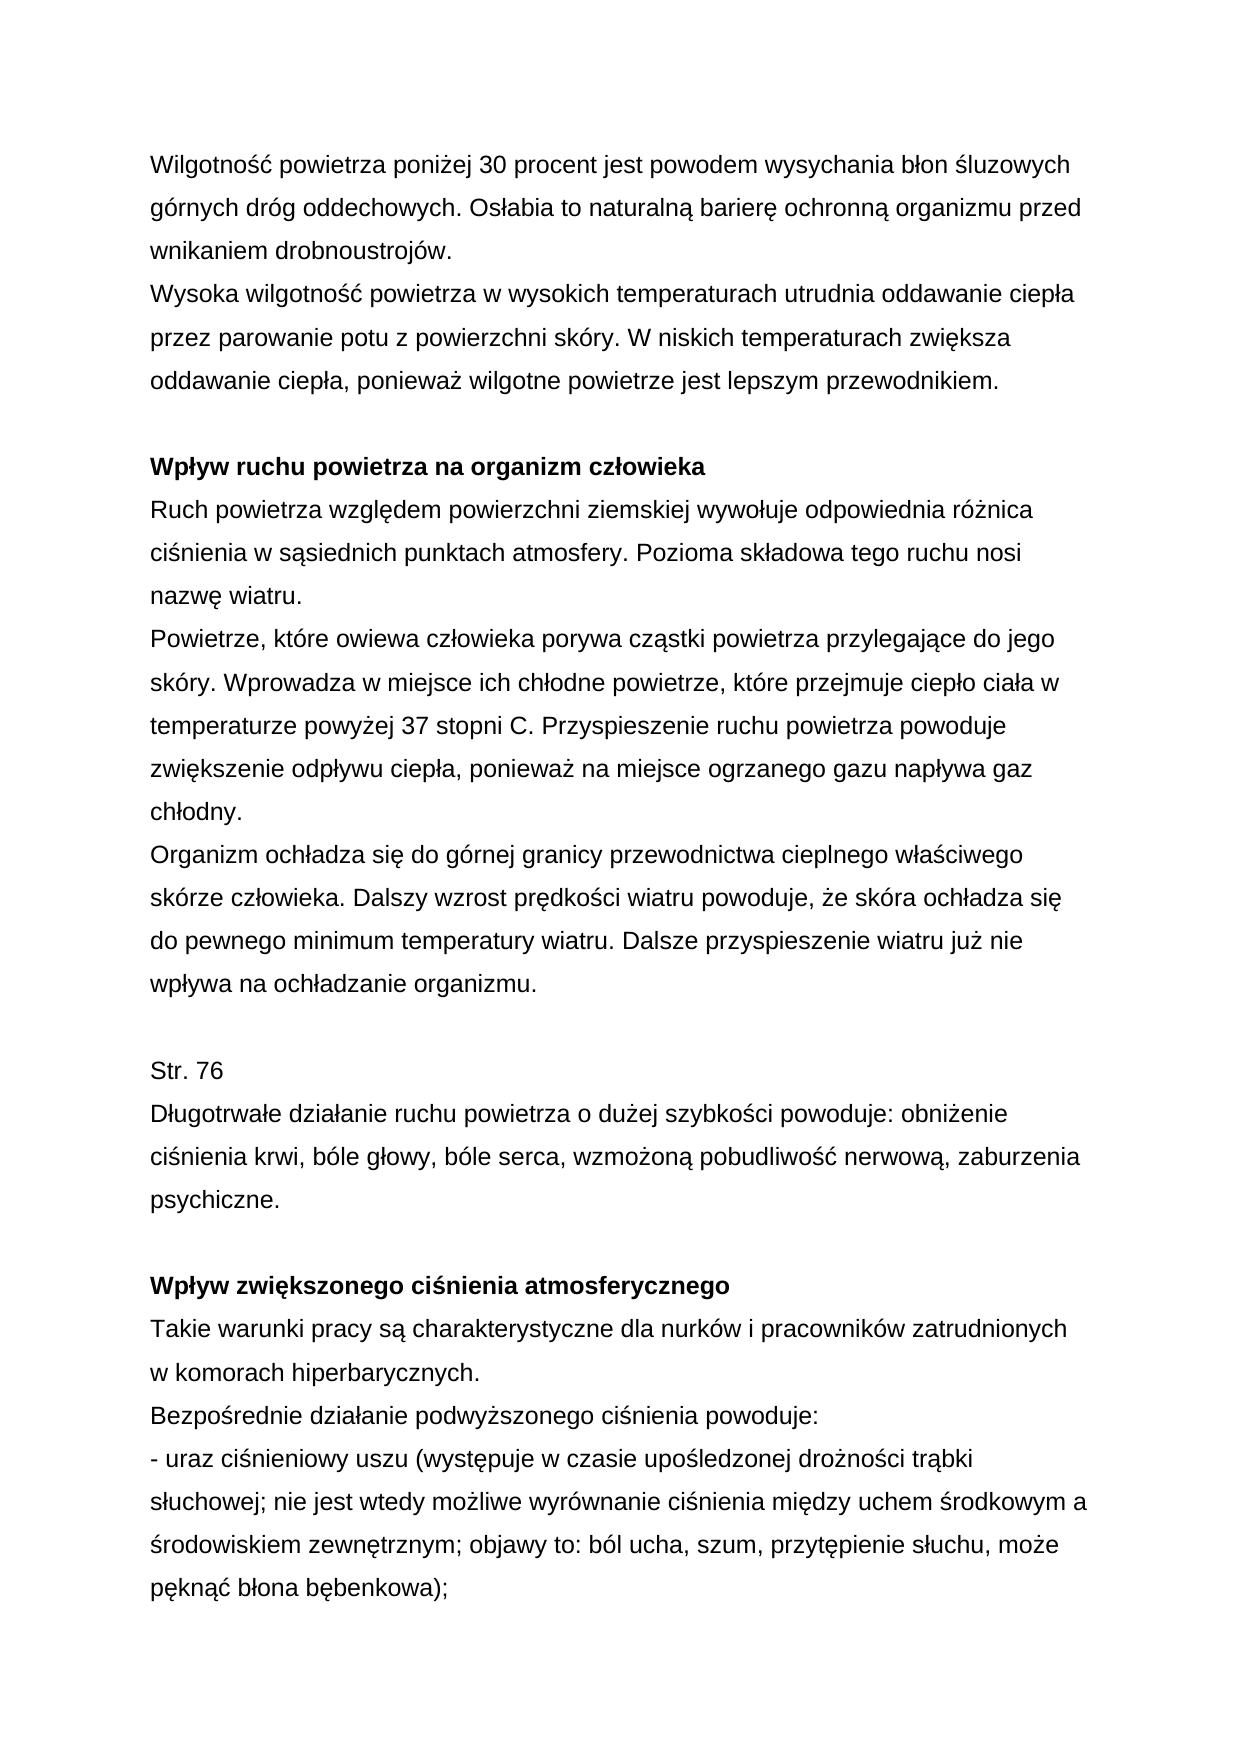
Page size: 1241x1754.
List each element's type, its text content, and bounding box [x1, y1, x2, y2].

text Powietrze, które owiewa człowieka porywa cząstki powietrza przylegające do jego skóry. Wprowadza w miejsce ich chłodne powietrze, które przejmuje ciepło ciała w temperaturze powyżej 37 stopni C. Przyspieszenie ruchu powietrza powoduje zwiększenie odpływu ciepła, ponieważ na miejsce ogrzanego gazu napływa gaz chłodny. [150, 624, 1090, 826]
text Ruch powietrza względem powierzchni ziemskiej wywołuje odpowiednia różnica ciśnienia w sąsiednich punktach atmosfery. Pozioma składowa tego ruchu nosi nazwę wiatru. [150, 495, 1090, 610]
text Długotrwałe działanie ruchu powietrza o dużej szybkości powoduje: obniżenie ciśnienia krwi, bóle głowy, bóle serca, wzmożoną pobudliwość nerwową, zaburzenia psychiczne. [150, 1099, 1090, 1214]
text Wilgotność powietrza poniżej 30 procent jest powodem wysychania błon śluzowych górnych dróg oddechowych. Osłabia to naturalną barierę ochronną organizmu przed wnikaniem drobnoustrojów. [150, 150, 1090, 265]
text Organizm ochładza się do górnej granicy przewodnictwa cieplnego właściwego skórze człowieka. Dalszy wzrost prędkości wiatru powoduje, że skóra ochładza się do pewnego minimum temperatury wiatru. Dalsze przyspieszenie wiatru już nie wpływa na ochładzanie organizmu. [150, 840, 1090, 998]
text Takie warunki pracy są charakterystyczne dla nurków i pracowników zatrudnionych w komorach hiperbarycznych. [150, 1314, 1090, 1386]
text Wysoka wilgotność powietrza w wysokich temperaturach utrudnia oddawanie ciepła przez parowanie potu z powierzchni skóry. W niskich temperaturach zwiększa oddawanie ciepła, ponieważ wilgotne powietrze jest lepszym przewodnikiem. [150, 279, 1090, 394]
text Wpływ zwiększonego ciśnienia atmosferycznego [150, 1271, 1090, 1300]
text - uraz ciśnieniowy uszu (występuje w czasie upośledzonej drożności trąbki słuchowej; nie jest wtedy możliwe wyrównanie ciśnienia między uchem środkowym a środowiskiem zewnętrznym; objawy to: ból ucha, szum, przytępienie słuchu, może pęknąć błona bębenkowa); [150, 1444, 1090, 1602]
text Bezpośrednie działanie podwyższonego ciśnienia powoduje: [150, 1401, 1090, 1429]
text Str. 76 [150, 1056, 1090, 1084]
text Wpływ ruchu powietrza na organizm człowieka [150, 452, 1090, 481]
